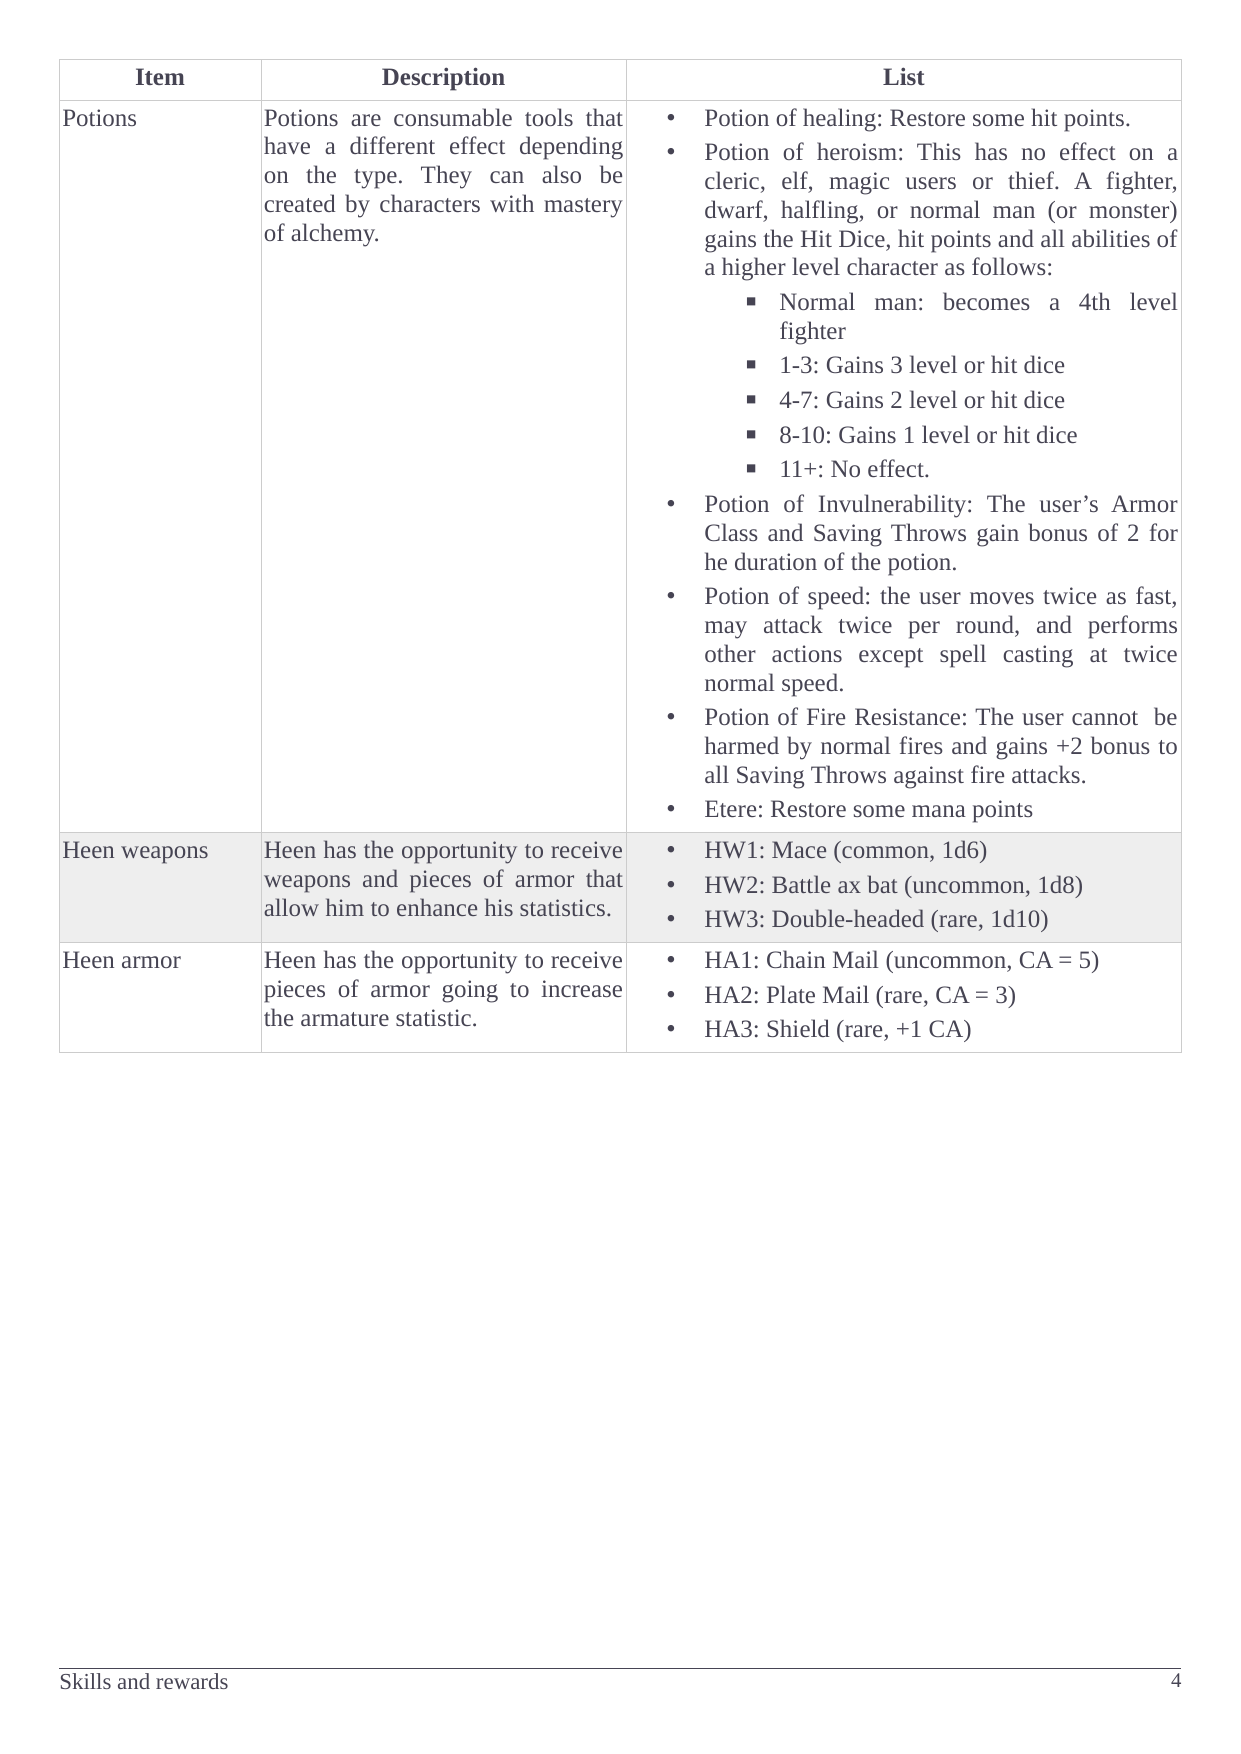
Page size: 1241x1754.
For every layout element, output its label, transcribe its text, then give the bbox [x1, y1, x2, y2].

table_cell HW1: Mace (common, 1d6) HW2: Battle ax bat (uncommon, 1d8) HW3: Double-headed (rare, 1d10) [627, 833, 1181, 942]
table_cell Potions are consumable tools that have a different effect depending on the type. They can also be created by characters with mastery of alchemy. [262, 101, 626, 832]
table_cell Heen armor [60, 943, 261, 1052]
table_cell Heen has the opportunity to receive pieces of armor going to increase the armature statistic. [262, 943, 626, 1052]
table_cell Potion of healing: Restore some hit points. Potion of heroism: This has no effect on a cleric, elf, magic users or thief. A fighter, dwarf, halfling, or normal man (or monster) gains the Hit Dice, hit points and all abilities of a higher level character as follows: Normal man: becomes a 4th level fighter 1-3: Gains 3 level or hit dice 4-7: Gains 2 level or hit dice 8-10: Gains 1 level or hit dice 11+: No effect. Potion of Invulnerability: The user’s Armor Class and Saving Throws gain bonus of 2 for he duration of the potion. Potion of speed: the user moves twice as fast, may attack twice per round, and performs other actions except spell casting at twice normal speed. Potion of Fire Resistance: The user cannot be harmed by normal fires and gains +2 bonus to all Saving Throws against fire attacks. Etere: Restore some mana points [627, 101, 1181, 832]
table_cell Heen has the opportunity to receive weapons and pieces of armor that allow him to enhance his statistics. [262, 833, 626, 942]
table_cell HA1: Chain Mail (uncommon, CA = 5) HA2: Plate Mail (rare, CA = 3) HA3: Shield (rare, +1 CA) [627, 943, 1181, 1052]
table_cell Potions [60, 101, 261, 832]
table_cell Heen weapons [60, 833, 261, 942]
table_header Item [60, 60, 261, 100]
table_header List [627, 60, 1181, 100]
table_header Description [262, 60, 626, 100]
